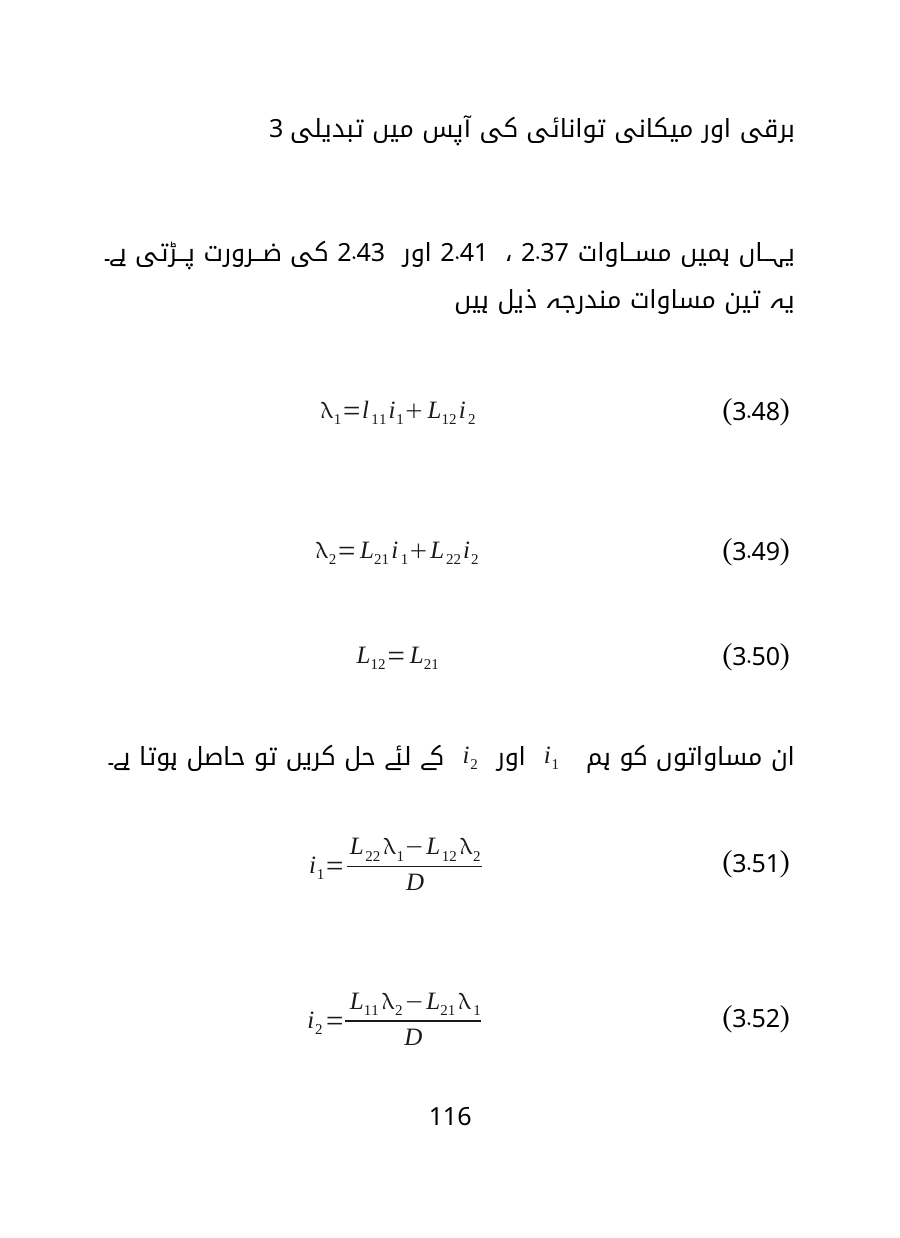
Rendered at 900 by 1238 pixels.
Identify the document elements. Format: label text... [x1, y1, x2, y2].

table_header [105, 383, 682, 454]
table_header (3.52) [676, 982, 795, 1068]
table_header (3.50) [681, 628, 795, 699]
table_header [105, 628, 681, 699]
table_header [105, 982, 676, 1068]
table_header (3.49) [681, 522, 795, 594]
text یہاں ہمیں مساوات 2.37 ، 2.41 اور 2.43 کی ضرورت پڑتی ہے۔ یہ تین مساوات مندرجہ ذیل ہیں [105, 229, 795, 324]
table_header [105, 827, 679, 914]
table_header [105, 522, 681, 594]
table_header (3.48) [682, 383, 795, 454]
table_header (3.51) [679, 827, 795, 914]
text ان مساواتوں کو ہم اورکے لئے حل کریں تو حاصل ہوتا ہے۔ [105, 733, 795, 781]
